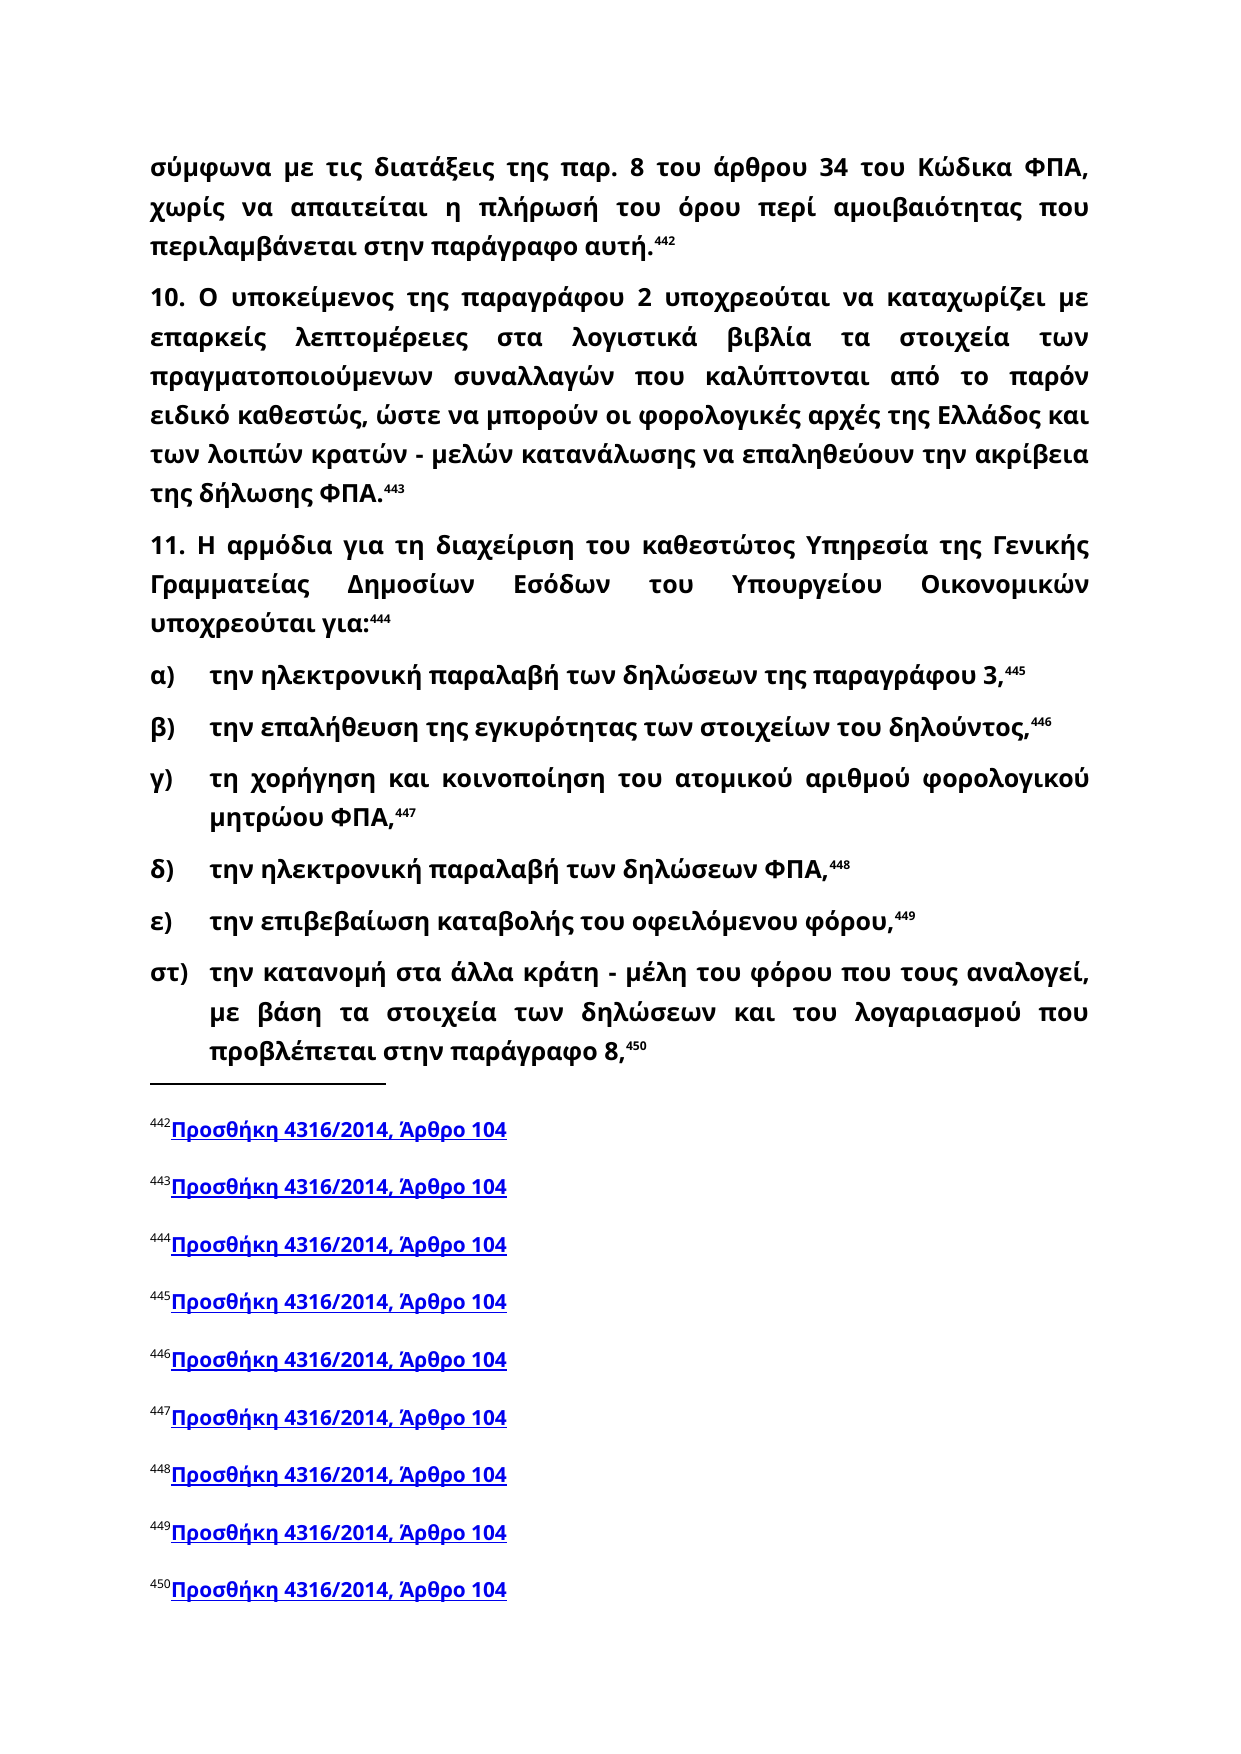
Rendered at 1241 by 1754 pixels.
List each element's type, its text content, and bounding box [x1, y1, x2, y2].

text Προσθήκη 4316/2014, Άρθρο 104 [150, 1345, 1090, 1373]
text Προσθήκη 4316/2014, Άρθρο 104 [150, 1287, 1090, 1316]
list στ) την κατανομή στα άλλα κράτη - μέλη του φόρου που τους αναλογεί, με βάση τα στοιχεία των δηλώσεων και του λογαριασμού που προβλέπεται στην παράγραφο 8, [150, 955, 1090, 1067]
text Προσθήκη 4316/2014, Άρθρο 104 [150, 1115, 1090, 1143]
text 10. Ο υποκείμενος της παραγράφου 2 υποχρεούται να καταχωρίζει με επαρκείς λεπτομέρειες στα λογιστικά βιβλία τα στοιχεία των πραγματοποιούμενων συναλλαγών που καλύπτονται από το παρόν ειδικό καθεστώς, ώστε να μπορούν οι φορολογικές αρχές της Ελλάδος και των λοιπών κρατών - μελών κατανάλωσης να επαληθεύουν την ακρίβεια της δήλωσης ΦΠΑ. [150, 280, 1090, 510]
text Προσθήκη 4316/2014, Άρθρο 104 [150, 1576, 1090, 1604]
list δ) την ηλεκτρονική παραλαβή των δηλώσεων ΦΠΑ, [150, 852, 1090, 886]
list α) την ηλεκτρονική παραλαβή των δηλώσεων της παραγράφου 3, [150, 657, 1090, 692]
text σύμφωνα με τις διατάξεις της παρ. 8 του άρθρου 34 του Κώδικα ΦΠΑ, χωρίς να απαιτείται η πλήρωσή του όρου περί αμοιβαιότητας που περιλαμβάνεται στην παράγραφο αυτή. [150, 150, 1090, 262]
text Προσθήκη 4316/2014, Άρθρο 104 [150, 1172, 1090, 1201]
text Προσθήκη 4316/2014, Άρθρο 104 [150, 1230, 1090, 1258]
list β) την επαλήθευση της εγκυρότητας των στοιχείων του δηλούντος, [150, 709, 1090, 743]
text Προσθήκη 4316/2014, Άρθρο 104 [150, 1403, 1090, 1431]
text 11. Η αρμόδια για τη διαχείριση του καθεστώτος Υπηρεσία της Γενικής Γραμματείας Δημοσίων Εσόδων του Υπουργείου Οικονομικών υποχρεούται για: [150, 527, 1090, 640]
list γ) τη χορήγηση και κοινοποίηση του ατομικού αριθμού φορολογικού μητρώου ΦΠΑ, [150, 761, 1090, 834]
text Προσθήκη 4316/2014, Άρθρο 104 [150, 1518, 1090, 1546]
list ε) την επιβεβαίωση καταβολής του οφειλόμενου φόρου, [150, 903, 1090, 937]
text Προσθήκη 4316/2014, Άρθρο 104 [150, 1460, 1090, 1489]
